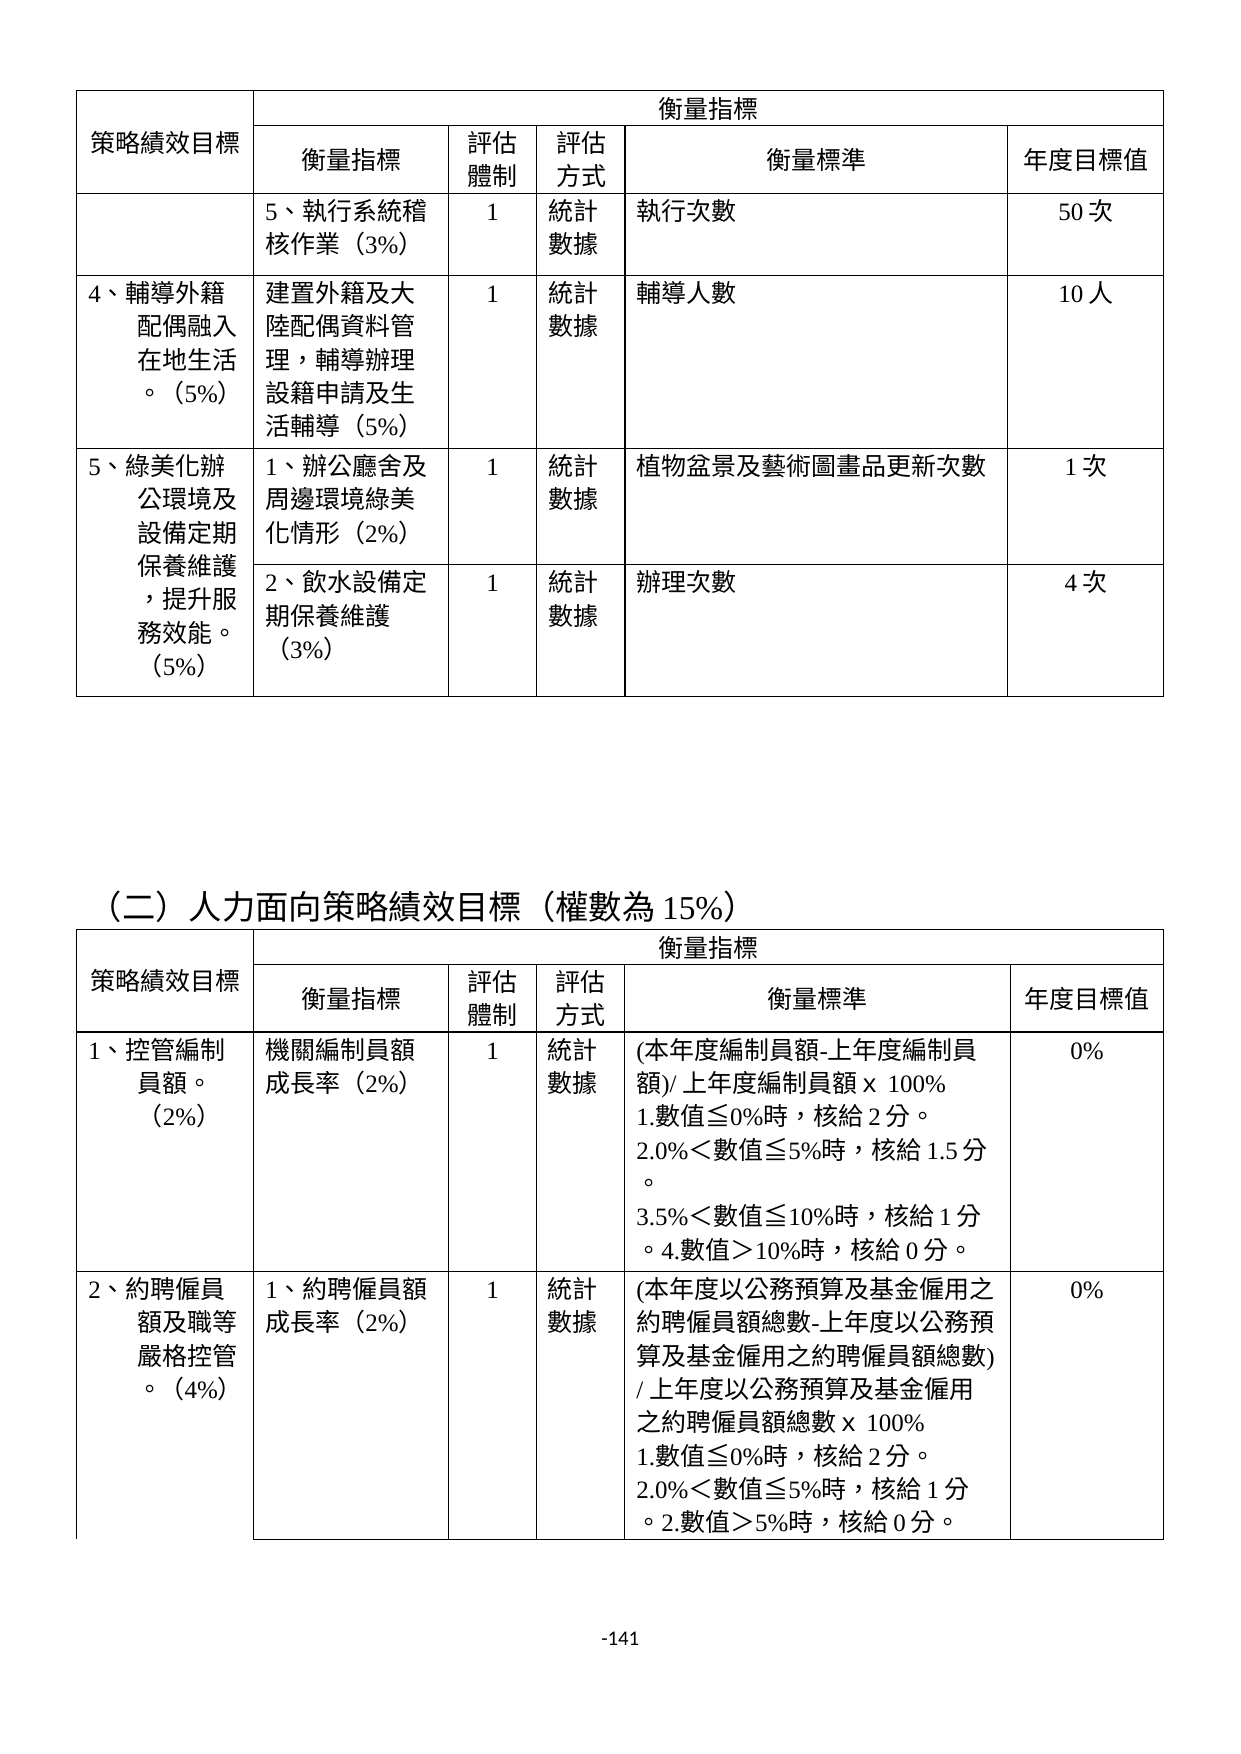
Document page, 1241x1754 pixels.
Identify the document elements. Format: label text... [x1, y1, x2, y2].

table_cell 綠美化辦公環境及設備定期保養維護，提升服務效能。（5%） [77, 449, 253, 696]
table_header 策略績效目標 [77, 930, 253, 1031]
table_cell 輔導外籍配偶融入在地生活。（5%） [77, 276, 253, 448]
table_cell 評估體制 [449, 965, 536, 1031]
table_cell 衡量標準 [625, 965, 1010, 1031]
table_cell 0% [1011, 1272, 1163, 1538]
table_cell 4次 [1008, 565, 1163, 696]
table_header 衡量指標 [254, 91, 1163, 125]
table_cell 年度目標值 [1011, 965, 1163, 1031]
table_cell 評估方式 [537, 965, 624, 1031]
table_cell 控管編制員額。（2%） [77, 1033, 253, 1271]
table_cell 建置外籍及大陸配偶資料管理，輔導辦理設籍申請及生活輔導（5%） [254, 276, 448, 448]
table_cell 年度目標值 [1008, 126, 1163, 192]
table_cell 辦理次數 [626, 565, 1007, 696]
table_cell 2、飲水設備定期保養維護（3%） [254, 565, 448, 696]
table_cell 1 [449, 194, 536, 275]
table_cell (本年度編制員額-上年度編制員額)/ 上年度編制員額ｘ100% 1.數值≦0%時，核給2分。 2.0%＜數值≦5%時，核給1.5分。 3.5%＜數值≦10%時，核給1分。4.數值＞10%時，核給0分。 [625, 1033, 1010, 1271]
table_cell 1 [449, 565, 536, 696]
table_cell 約聘僱員額及職等嚴格控管。（4%） [77, 1272, 253, 1538]
table_cell 統計數據 [537, 449, 624, 564]
table_header 衡量指標 [254, 930, 1163, 964]
table_cell (本年度以公務預算及基金僱用之約聘僱員額總數-上年度以公務預算及基金僱用之約聘僱員額總數)/ 上年度以公務預算及基金僱用之約聘僱員額總數ｘ100% 1.數值≦0%時，核給2分。 2.0%＜數值≦5%時，核給1分。2.數值＞5%時，核給0分。 [625, 1272, 1010, 1538]
text （二）人力面向策略績效目標（權數為15%） [88, 881, 1152, 929]
table_cell 評估方式 [537, 126, 624, 192]
table_header 策略績效目標 [77, 91, 253, 192]
table_cell 執行次數 [626, 194, 1007, 275]
table_cell 評估體制 [449, 126, 536, 192]
table_cell 輔導人數 [626, 276, 1007, 448]
table_cell 統計數據 [537, 1272, 624, 1538]
table_cell 1、約聘僱員額成長率（2%） [254, 1272, 448, 1538]
table_cell 1 [449, 449, 536, 564]
table_cell 1 [449, 276, 536, 448]
table_cell 1 [449, 1033, 536, 1271]
table_cell 衡量指標 [254, 126, 448, 192]
table_cell 10人 [1008, 276, 1163, 448]
table_cell 統計數據 [537, 276, 624, 448]
table_cell 1、辦公廳舍及周邊環境綠美化情形（2%） [254, 449, 448, 564]
table_cell 1 [449, 1272, 536, 1538]
table_cell 統計數據 [537, 194, 624, 275]
table_cell 衡量指標 [254, 965, 448, 1031]
table_cell 機關編制員額成長率（2%） [254, 1033, 448, 1271]
table_cell 50次 [1008, 194, 1163, 275]
table_cell 1次 [1008, 449, 1163, 564]
table_cell [77, 194, 253, 275]
table_cell 5、執行系統稽核作業（3%） [254, 194, 448, 275]
table_cell 0% [1011, 1033, 1163, 1271]
table_cell 植物盆景及藝術圖畫品更新次數 [626, 449, 1007, 564]
table_cell 統計數據 [537, 1033, 624, 1271]
table_cell 衡量標準 [626, 126, 1007, 192]
table_cell 統計數據 [537, 565, 624, 696]
